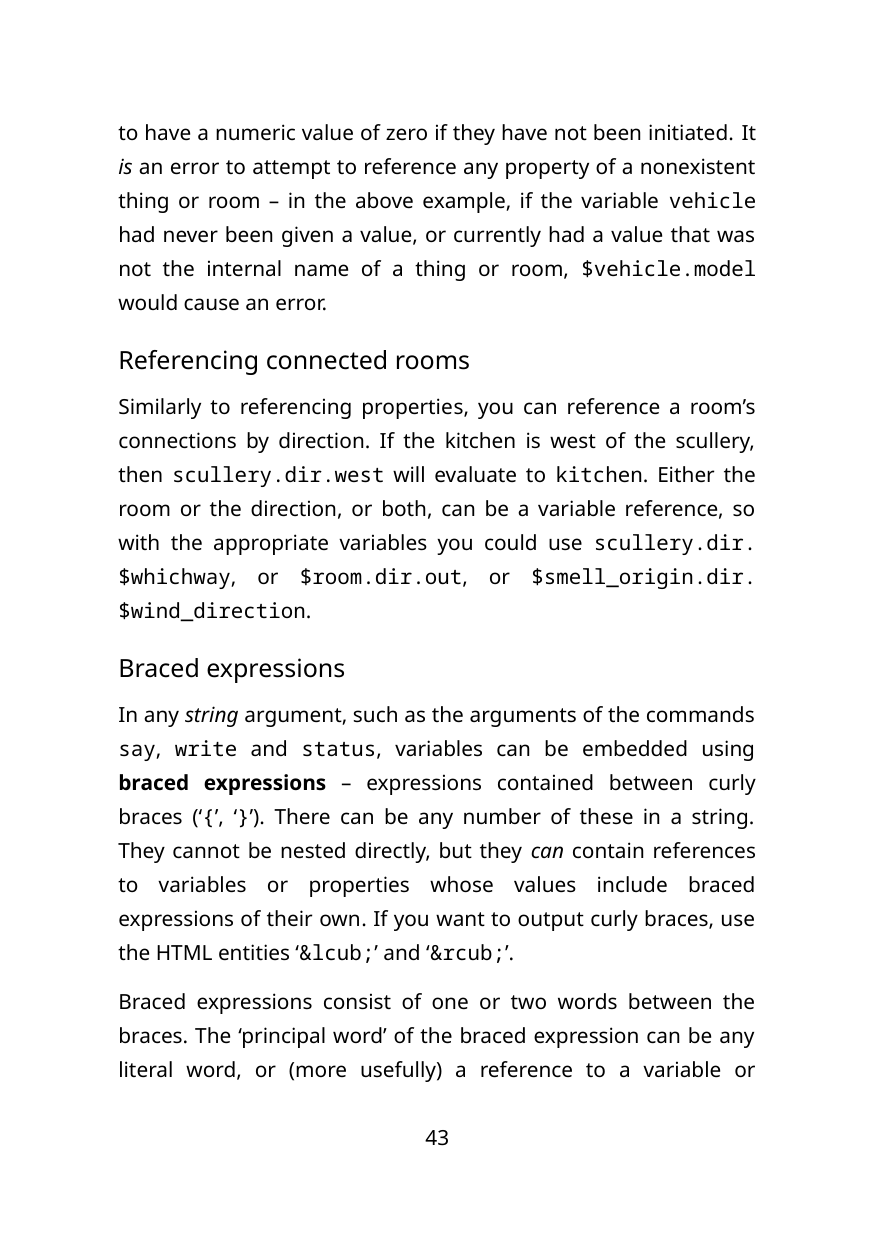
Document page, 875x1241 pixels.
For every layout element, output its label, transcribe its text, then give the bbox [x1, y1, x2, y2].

text Braced expressions consist of one or two words between the braces. The ‘principal word’ of the braced expression can be any literal word, or (more usefully) a reference to a variable or [118, 987, 756, 1083]
text Similarly to referencing properties, you can reference a room’s connections by direction. If the kitchen is west of the scullery, then scullery.dir.west will evaluate to kitchen. Either the room or the direction, or both, can be a variable reference, so with the appropriate variables you could use scullery.dir.$whichway, or $room.dir.out, or $smell_origin.dir.$wind_direction. [118, 392, 756, 625]
text to have a numeric value of zero if they have not been initiated. It is an error to attempt to reference any property of a nonexistent thing or room – in the above example, if the variable vehicle had never been given a value, or currently had a value that was not the internal name of a thing or room, $vehicle.model would cause an error. [118, 118, 756, 317]
text In any string argument, such as the arguments of the commands say, write and status, variables can be embedded using braced expressions – expressions contained between curly braces (‘{’, ‘}’). There can be any number of these in a string. They cannot be nested directly, but they can contain references to variables or properties whose values include braced expressions of their own. If you want to output curly braces, use the HTML entities ‘&lcub;’ and ‘&rcub;’. [118, 700, 756, 967]
subtitle Braced expressions [118, 651, 756, 685]
subtitle Referencing connected rooms [118, 343, 756, 377]
